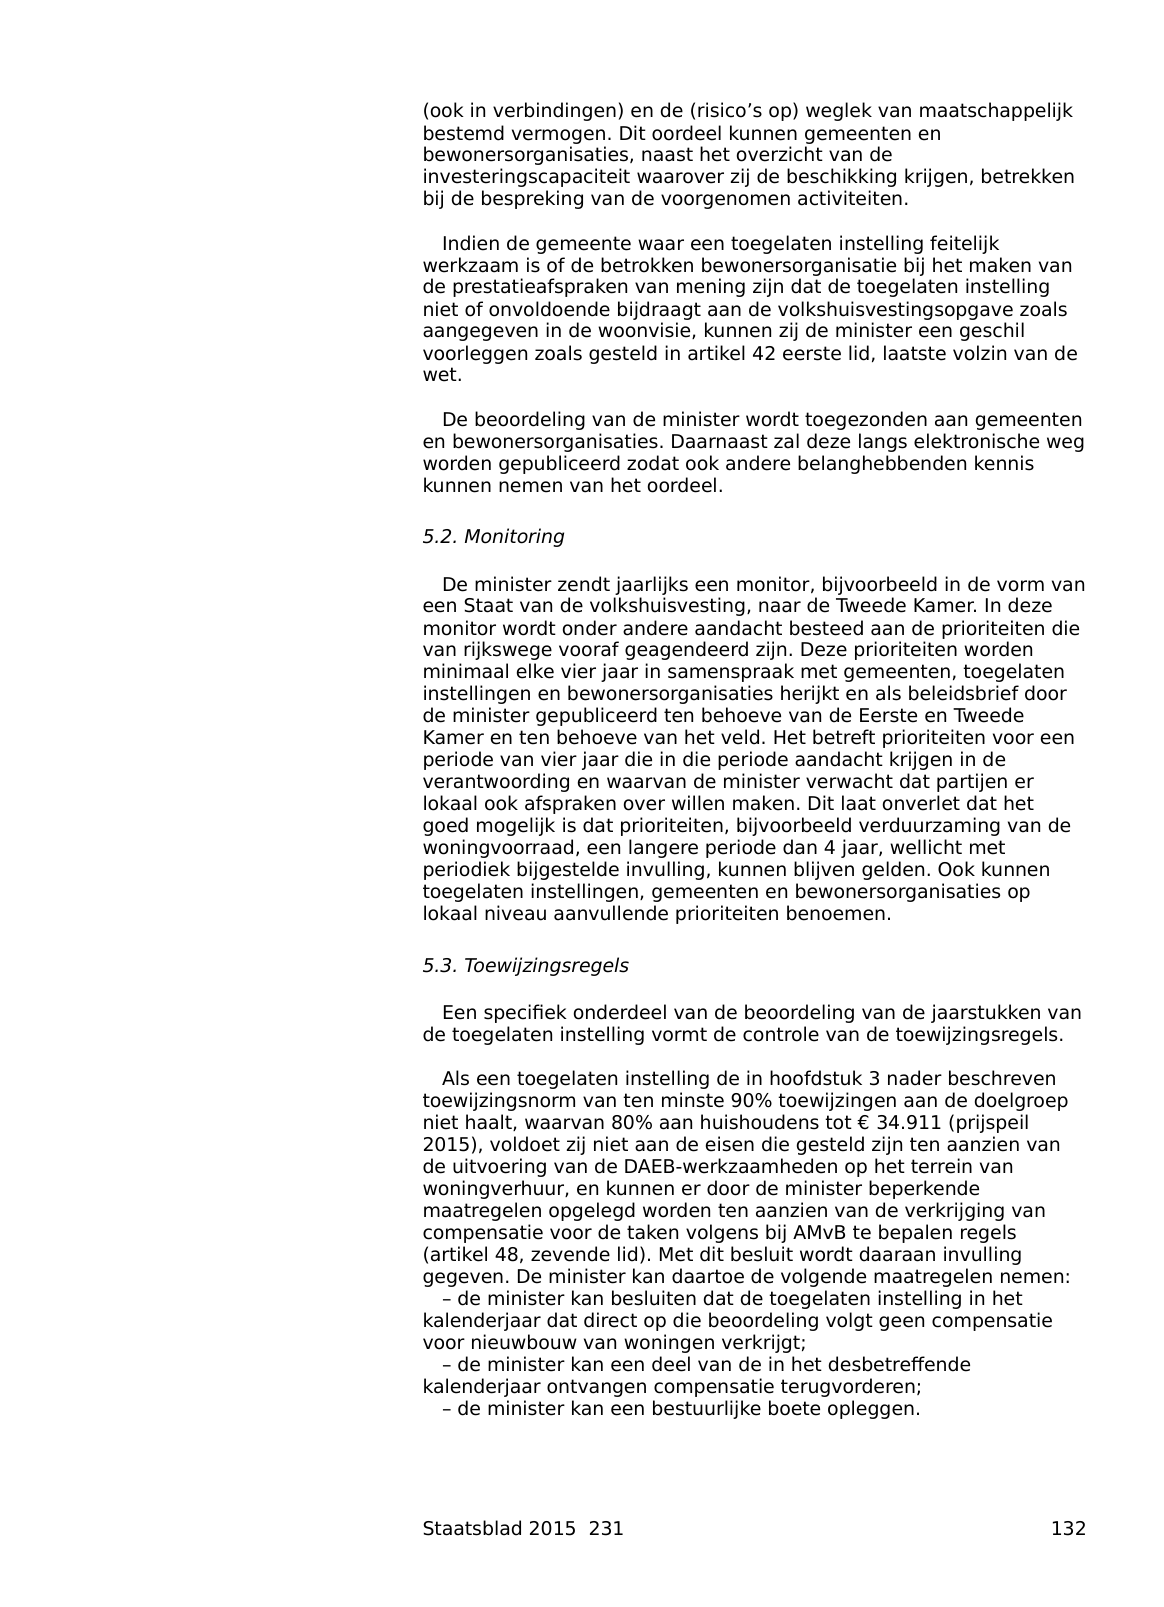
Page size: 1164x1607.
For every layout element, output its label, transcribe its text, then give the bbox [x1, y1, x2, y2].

text (ook in verbindingen) en de (risico’s op) weglek van maatschappelijk bestemd vermogen. Dit oordeel kunnen gemeenten en bewonersorganisaties, naast het overzicht van de investeringscapaciteit waarover zij de beschikking krijgen, betrekken bij de bespreking van de voorgenomen activiteiten. [422, 100, 1087, 210]
text – de minister kan een bestuurlijke boete opleggen. [422, 1398, 1087, 1420]
text – de minister kan besluiten dat de toegelaten instelling in het kalenderjaar dat direct op die beoordeling volgt geen compensatie voor nieuwbouw van woningen verkrijgt; [422, 1288, 1087, 1354]
subtitle 5.2. Monitoring [422, 526, 1087, 548]
text – de minister kan een deel van de in het desbetreffende kalenderjaar ontvangen compensatie terugvorderen; [422, 1354, 1087, 1398]
text De minister zendt jaarlijks een monitor, bijvoorbeeld in de vorm van een Staat van de volkshuisvesting, naar de Tweede Kamer. In deze monitor wordt onder andere aandacht besteed aan de prioriteiten die van rijkswege vooraf geagendeerd zijn. Deze prioriteiten worden minimaal elke vier jaar in samenspraak met gemeenten, toegelaten instellingen en bewonersorganisaties herijkt en als beleidsbrief door de minister gepubliceerd ten behoeve van de Eerste en Tweede Kamer en ten behoeve van het veld. Het betreft prioriteiten voor een periode van vier jaar die in die periode aandacht krijgen in de verantwoording en waarvan de minister verwacht dat partijen er lokaal ook afspraken over willen maken. Dit laat onverlet dat het goed mogelijk is dat prioriteiten, bijvoorbeeld verduurzaming van de woningvoorraad, een langere periode dan 4 jaar, wellicht met periodiek bijgestelde invulling, kunnen blijven gelden. Ook kunnen toegelaten instellingen, gemeenten en bewonersorganisaties op lokaal niveau aanvullende prioriteiten benoemen. [422, 573, 1087, 925]
text Een specifiek onderdeel van de beoordeling van de jaarstukken van de toegelaten instelling vormt de controle van de toewijzingsregels. [422, 1002, 1087, 1046]
text Als een toegelaten instelling de in hoofdstuk 3 nader beschreven toewijzingsnorm van ten minste 90% toewijzingen aan de doelgroep niet haalt, waarvan 80% aan huishoudens tot € 34.911 (prijspeil 2015), voldoet zij niet aan de eisen die gesteld zijn ten aanzien van de uitvoering van de DAEB-werkzaamheden op het terrein van woningverhuur, en kunnen er door de minister beperkende maatregelen opgelegd worden ten aanzien van de verkrijging van compensatie voor de taken volgens bij AMvB te bepalen regels (artikel 48, zevende lid). Met dit besluit wordt daaraan invulling gegeven. De minister kan daartoe de volgende maatregelen nemen: [422, 1068, 1087, 1288]
text De beoordeling van de minister wordt toegezonden aan gemeenten en bewonersorganisaties. Daarnaast zal deze langs elektronische weg worden gepubliceerd zodat ook andere belanghebbenden kennis kunnen nemen van het oordeel. [422, 408, 1087, 496]
subtitle 5.3. Toewijzingsregels [422, 955, 1087, 977]
text Indien de gemeente waar een toegelaten instelling feitelijk werkzaam is of de betrokken bewonersorganisatie bij het maken van de prestatieafspraken van mening zijn dat de toegelaten instelling niet of onvoldoende bijdraagt aan de volkshuisvestingsopgave zoals aangegeven in de woonvisie, kunnen zij de minister een geschil voorleggen zoals gesteld in artikel 42 eerste lid, laatste volzin van de wet. [422, 232, 1087, 386]
